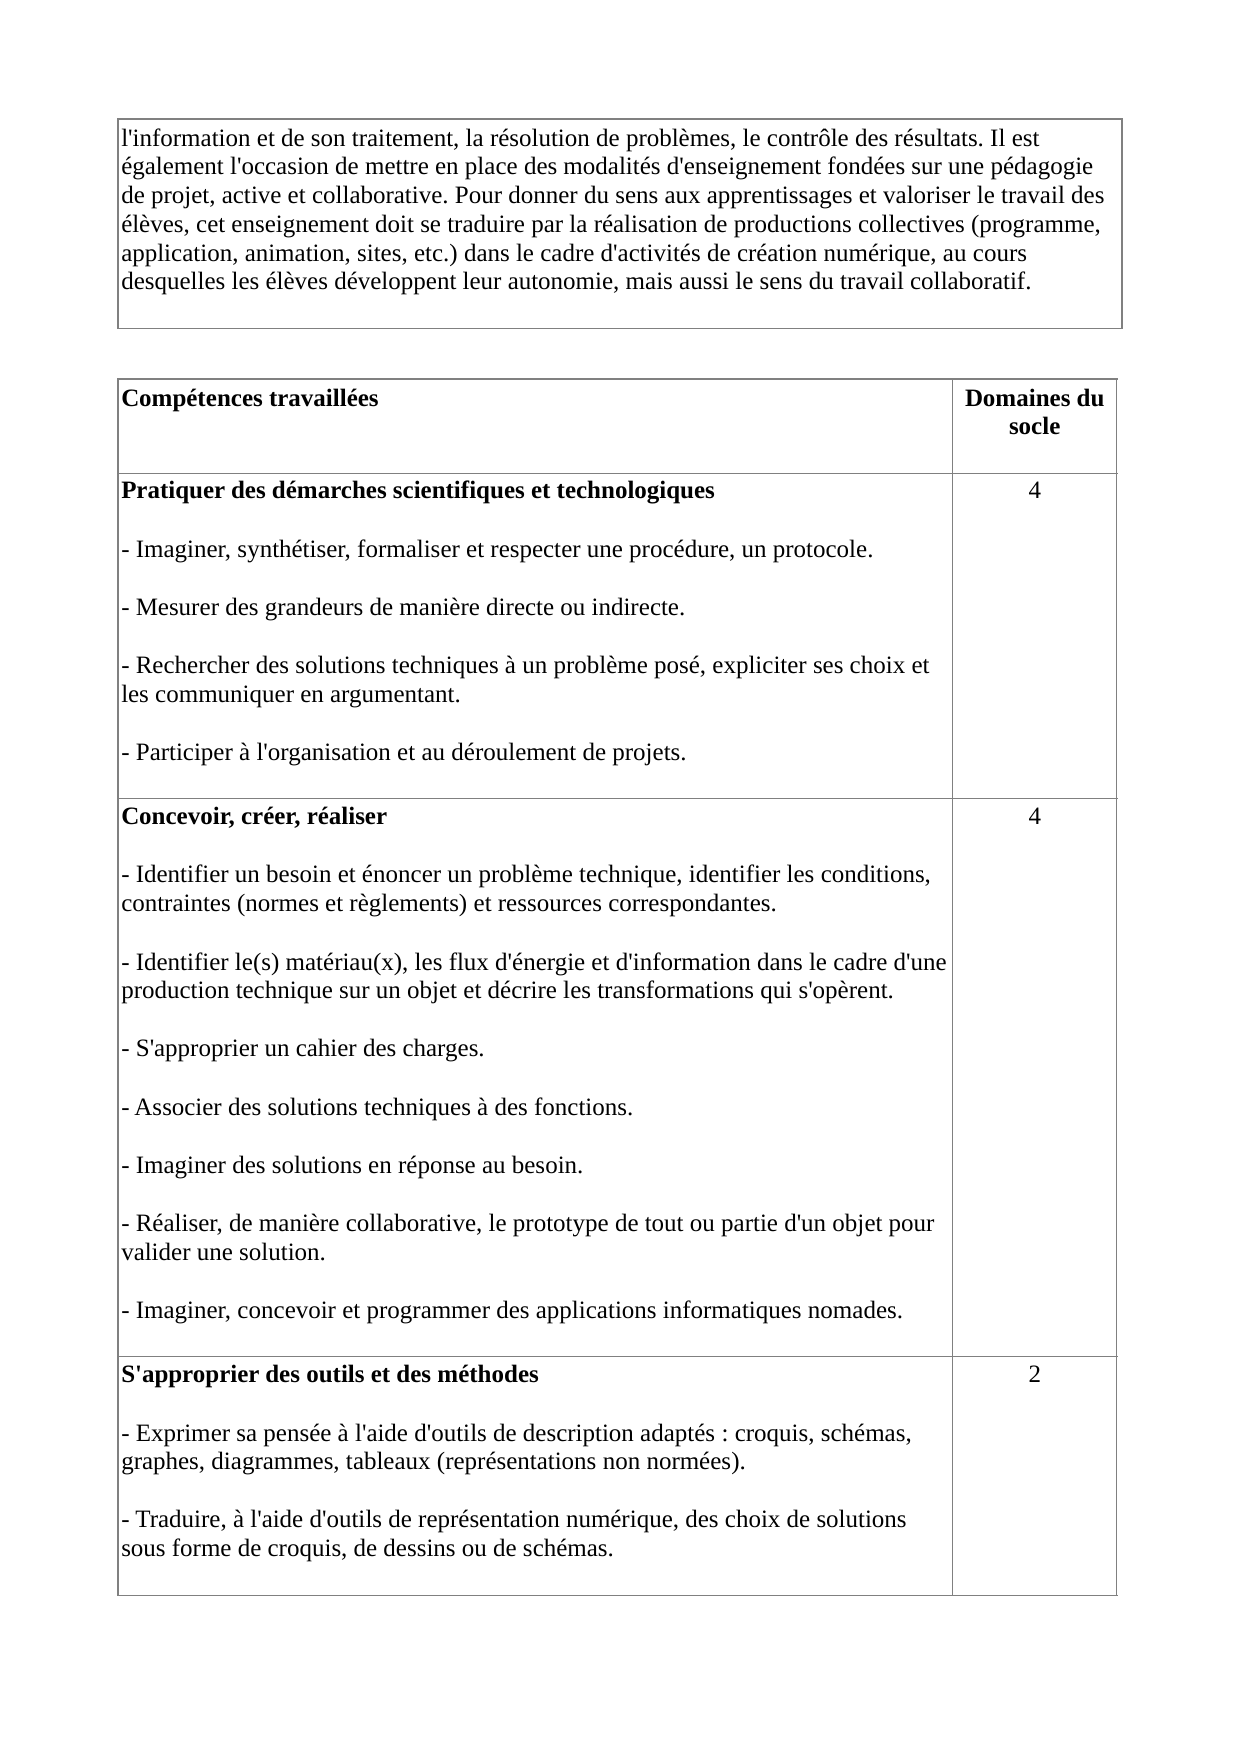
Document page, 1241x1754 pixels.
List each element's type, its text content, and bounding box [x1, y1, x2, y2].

table_cell Pratiquer des démarches scientifiques et technologiques - Imaginer, synthétiser, formaliser et respecter une procédure, un protocole. - Mesurer des grandeurs de manière directe ou indirecte. - Rechercher des solutions techniques à un problème posé, expliciter ses choix et les communiquer en argumentant. - Participer à l'organisation et au déroulement de projets. [119, 474, 952, 798]
table_header Compétences travaillées [119, 380, 952, 472]
table_cell 2 [953, 1357, 1116, 1594]
table_cell Concevoir, créer, réaliser - Identifier un besoin et énoncer un problème technique, identifier les conditions, contraintes (normes et règlements) et ressources correspondantes. - Identifier le(s) matériau(x), les flux d'énergie et d'information dans le cadre d'une production technique sur un objet et décrire les transformations qui s'opèrent. - S'approprier un cahier des charges. - Associer des solutions techniques à des fonctions. - Imaginer des solutions en réponse au besoin. - Réaliser, de manière collaborative, le prototype de tout ou partie d'un objet pour valider une solution. - Imaginer, concevoir et programmer des applications informatiques nomades. [119, 799, 952, 1356]
table_cell S'approprier des outils et des méthodes - Exprimer sa pensée à l'aide d'outils de description adaptés : croquis, schémas, graphes, diagrammes, tableaux (représentations non normées). - Traduire, à l'aide d'outils de représentation numérique, des choix de solutions sous forme de croquis, de dessins ou de schémas. [119, 1357, 952, 1594]
table_header l'information et de son traitement, la résolution de problèmes, le contrôle des résultats. Il est également l'occasion de mettre en place des modalités d'enseignement fondées sur une pédagogie de projet, active et collaborative. Pour donner du sens aux apprentissages et valoriser le travail des élèves, cet enseignement doit se traduire par la réalisation de productions collectives (programme, application, animation, sites, etc.) dans le cadre d'activités de création numérique, au cours desquelles les élèves développent leur autonomie, mais aussi le sens du travail collaboratif. [119, 120, 1121, 327]
table_header Domaines du socle [953, 380, 1116, 472]
table_cell 4 [953, 799, 1116, 1356]
table_cell 4 [953, 474, 1116, 798]
